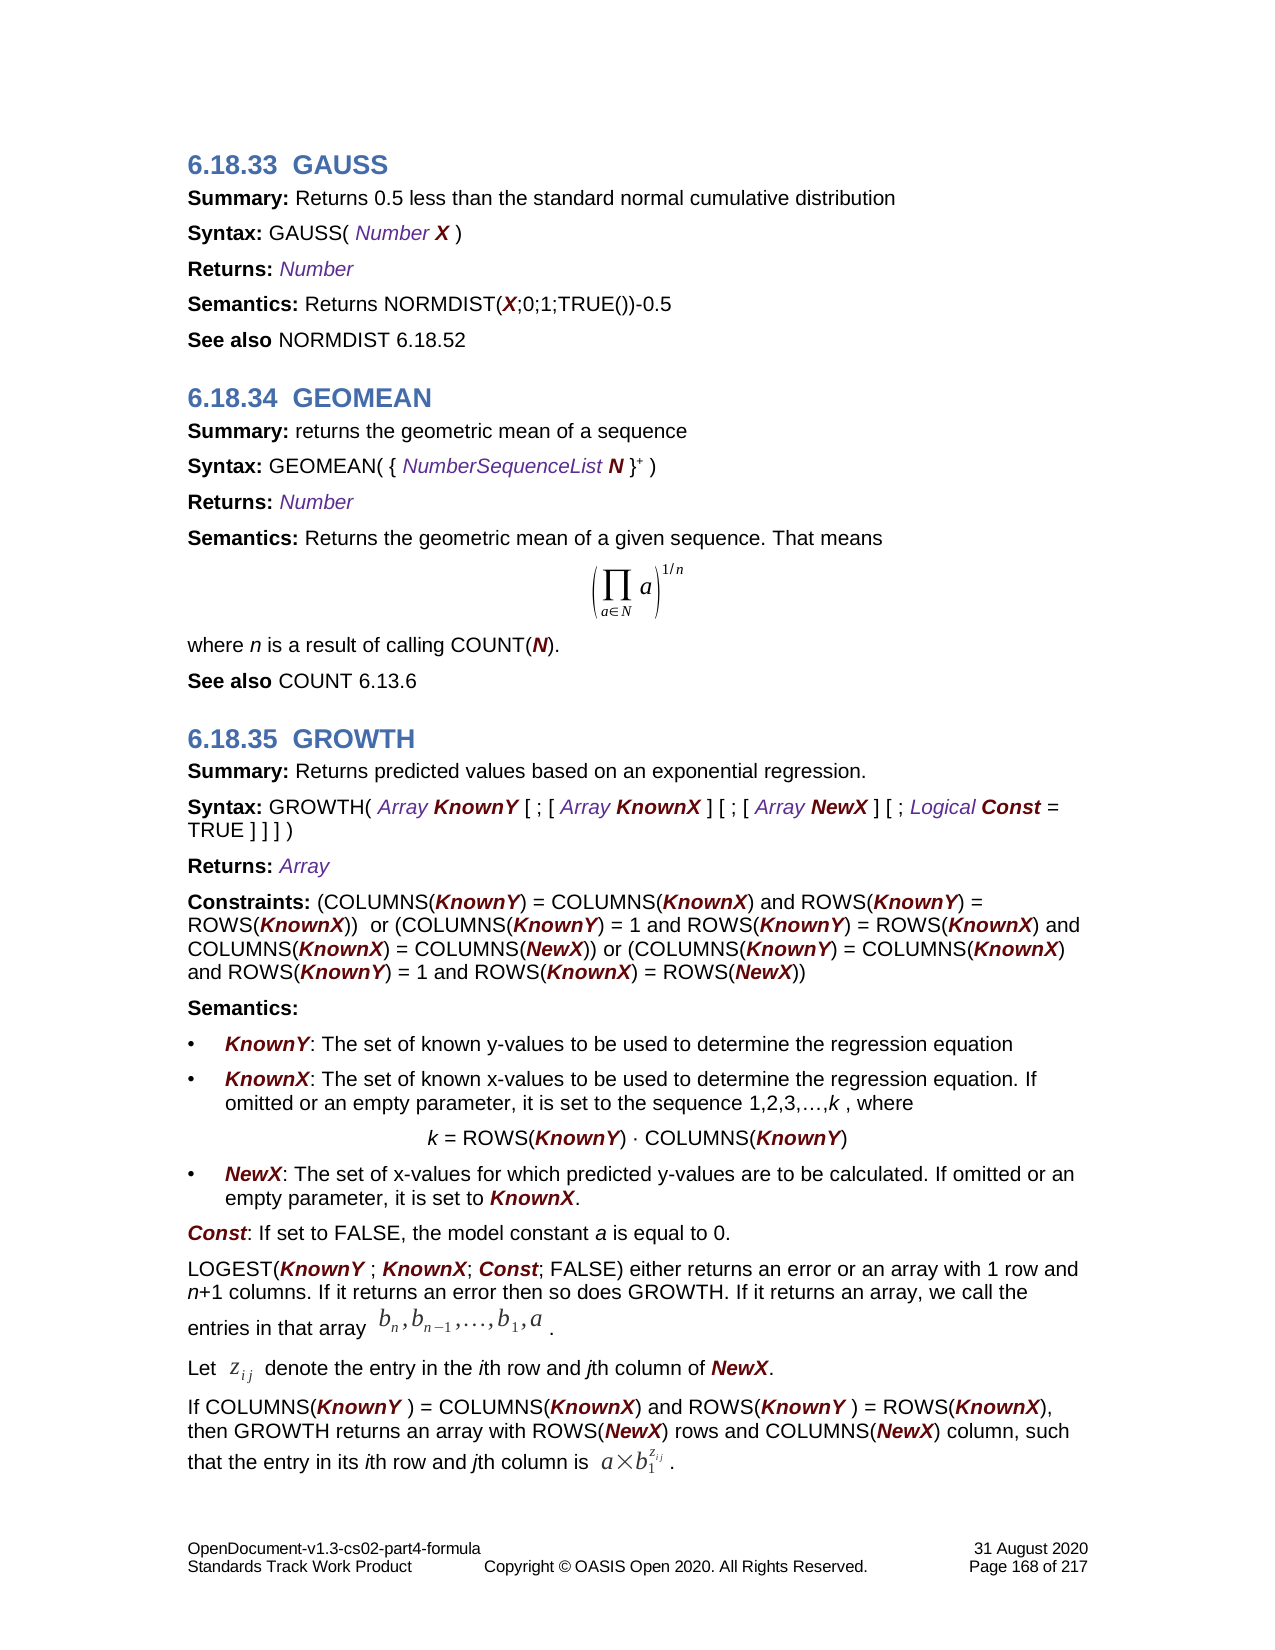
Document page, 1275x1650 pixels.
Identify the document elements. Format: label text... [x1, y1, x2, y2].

subtitle GEOMEAN [187, 383, 1088, 413]
list NewX: The set of x-values for which predicted y-values are to be calculated. If omitted or an empty parameter, it is set to KnownX. [187, 1162, 1088, 1209]
text See also NORMDIST 6.18.52 [187, 328, 1088, 352]
text Const: If set to FALSE, the model constant a is equal to 0. [187, 1222, 1088, 1245]
list KnownY: The set of known y-values to be used to determine the regression equation [187, 1032, 1088, 1056]
text Returns: Number [187, 257, 1088, 281]
text Semantics: [187, 996, 1088, 1020]
text Summary: Returns 0.5 less than the standard normal cumulative distribution [187, 186, 1088, 209]
text Semantics: Returns the geometric mean of a given sequence. That means [187, 526, 1088, 549]
text Summary: returns the geometric mean of a sequence [187, 419, 1088, 443]
text Syntax: GEOMEAN( { NumberSequenceList N }+ ) [187, 455, 1088, 478]
list KnownX: The set of known x-values to be used to determine the regression equation. If omitted or an empty parameter, it is set to the sequence 1,2,3,…,k , where [187, 1068, 1088, 1115]
text Syntax: GAUSS( Number X ) [187, 222, 1088, 245]
text If COLUMNS(KnownY ) = COLUMNS(KnownX) and ROWS(KnownY ) = ROWS(KnownX), then GROWTH returns an array with ROWS(NewX) rows and COLUMNS(NewX) column, such that the entry in its ith row and jth column is . [187, 1396, 1088, 1478]
text Syntax: GROWTH( Array KnownY [ ; [ Array KnownX ] [ ; [ Array NewX ] [ ; Logical Const = TRUE ] ] ] ) [187, 795, 1088, 842]
text where n is a result of calling COUNT(N). [187, 633, 1088, 657]
text k = ROWS(KnownY) ∙ COLUMNS(KnownY) [187, 1127, 1088, 1150]
text Let denote the entry in the ith row and jth column of NewX. [187, 1352, 1088, 1383]
subtitle GAUSS [187, 150, 1088, 180]
text Summary: Returns predicted values based on an exponential regression. [187, 760, 1088, 783]
subtitle GROWTH [187, 724, 1088, 754]
text Returns: Array [187, 854, 1088, 878]
text Semantics: Returns NORMDIST(X;0;1;TRUE())-0.5 [187, 293, 1088, 316]
text LOGEST(KnownY ; KnownX; Const; FALSE) either returns an error or an array with 1 row and n+1 columns. If it returns an error then so does GROWTH. If it returns an array, we call the entries in that array . [187, 1257, 1088, 1340]
text See also COUNT 6.13.6 [187, 669, 1088, 693]
text Returns: Number [187, 490, 1088, 514]
text Constraints: (COLUMNS(KnownY) = COLUMNS(KnownX) and ROWS(KnownY) = ROWS(KnownX)) or (COLUMNS(KnownY) = 1 and ROWS(KnownY) = ROWS(KnownX) and COLUMNS(KnownX) = COLUMNS(NewX)) or (COLUMNS(KnownY) = COLUMNS(KnownX) and ROWS(KnownY) = 1 and ROWS(KnownX) = ROWS(NewX)) [187, 890, 1088, 984]
